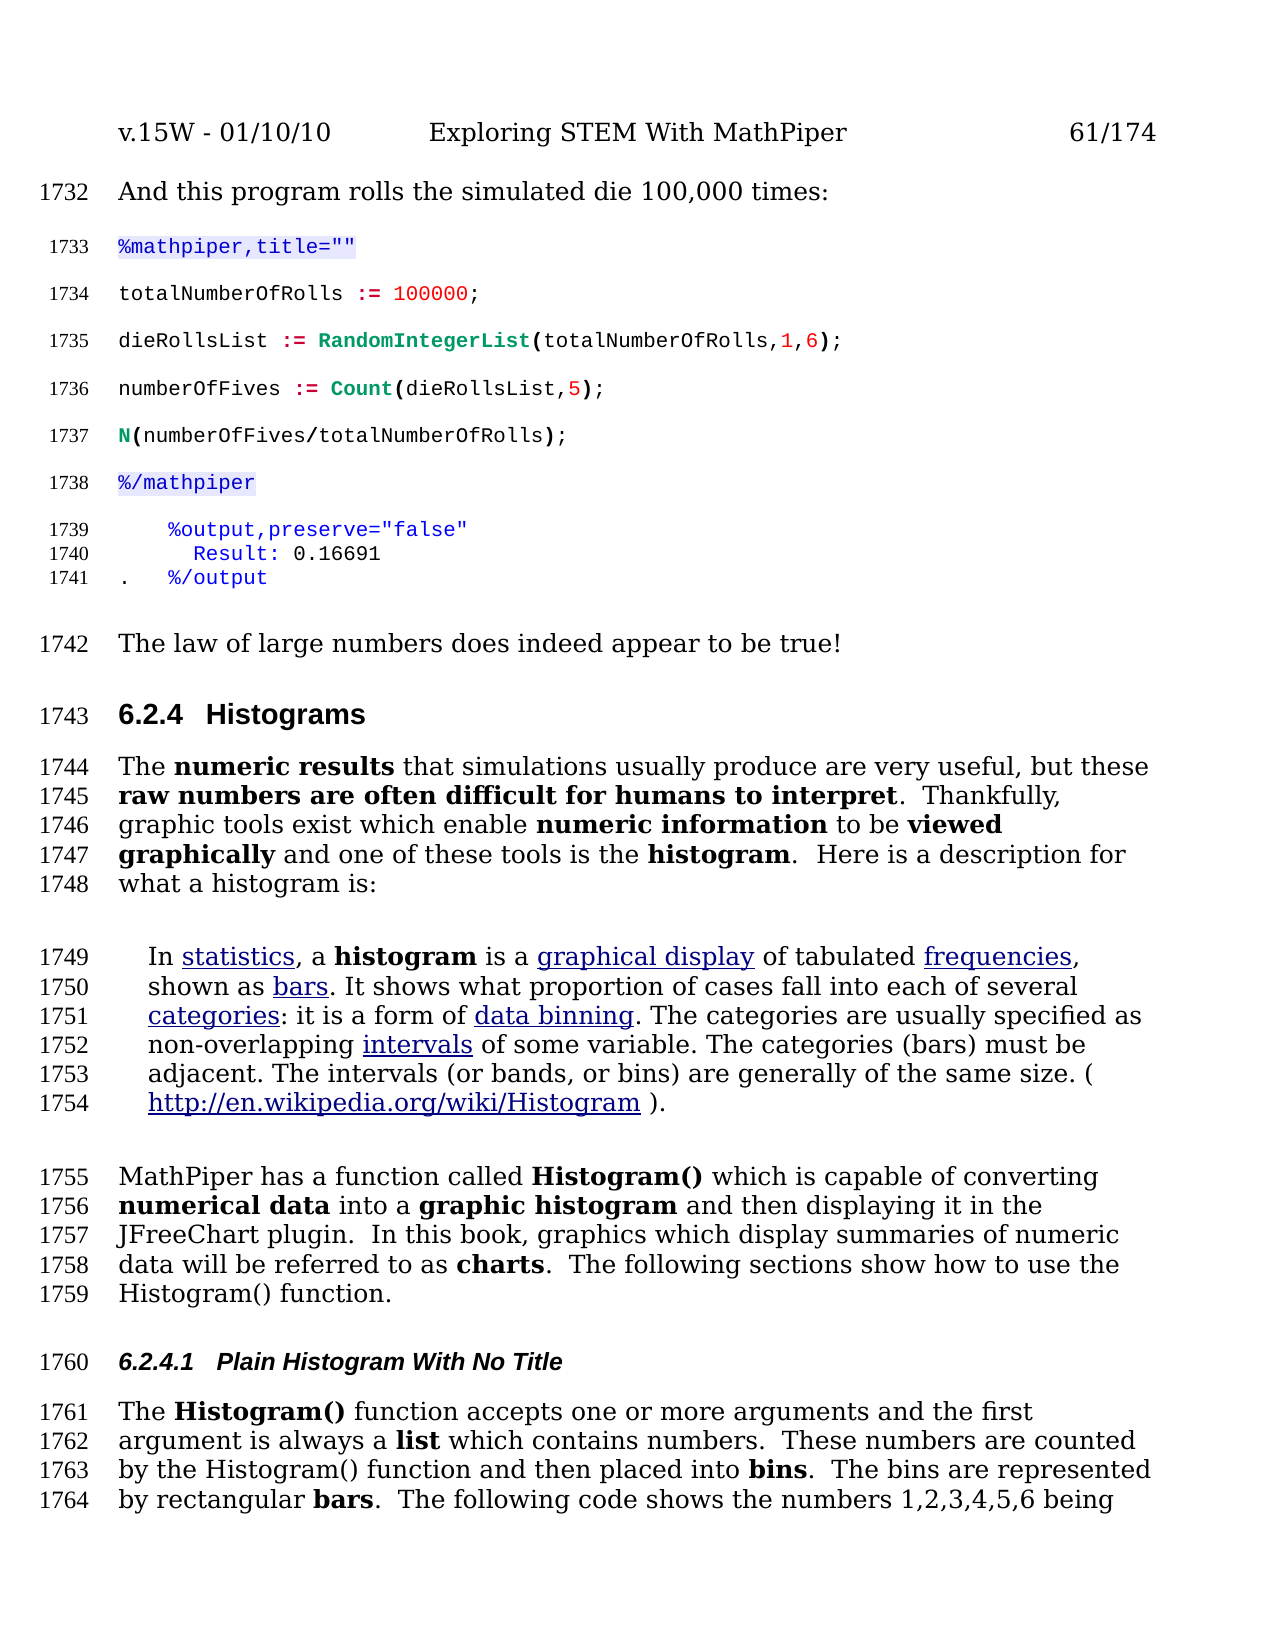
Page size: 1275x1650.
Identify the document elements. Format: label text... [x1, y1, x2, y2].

subtitle Histograms [118, 697, 1157, 731]
text The Histogram() function accepts one or more arguments and the first argument is always a list which contains numbers. These numbers are counted by the Histogram() function and then placed into bins. The bins are represented by rectangular bars. The following code shows the numbers 1,2,3,4,5,6 being [118, 1397, 1157, 1514]
subtitle Plain Histogram With No Title [118, 1347, 1157, 1376]
text MathPiper has a function called Histogram() which is capable of converting numerical data into a graphic histogram and then displaying it in the JFreeChart plugin. In this book, graphics which display summaries of numeric data will be referred to as charts. The following sections show how to use the Histogram() function. [118, 1162, 1157, 1308]
text And this program rolls the simulated die 100,000 times: [118, 177, 1157, 206]
text totalNumberOfRolls := 100000; [118, 283, 1157, 307]
text %/mathpiper [118, 472, 1157, 496]
text dieRollsList := RandomIntegerList(totalNumberOfRolls,1,6); [118, 330, 1157, 354]
text Result: 0.16691 [118, 543, 1157, 567]
text . %/output [118, 567, 1157, 590]
text numberOfFives := Count(dieRollsList,5); [118, 377, 1157, 401]
text %mathpiper,title="" [118, 236, 1157, 259]
text The numeric results that simulations usually produce are very useful, but these raw numbers are often difficult for humans to interpret. Thankfully, graphic tools exist which enable numeric information to be viewed graphically and one of these tools is the histogram. Here is a description for what a histogram is: [118, 751, 1157, 898]
text N(numberOfFives/totalNumberOfRolls); [118, 425, 1157, 448]
text The law of large numbers does indeed appear to be true! [118, 629, 1157, 658]
text In statistics, a histogram is a graphical display of tabulated frequencies, shown as bars. It shows what proportion of cases fall into each of several categories: it is a form of data binning. The categories are usually specified as non-overlapping intervals of some variable. The categories (bars) must be adjacent. The intervals (or bands, or bins) are generally of the same size. ( http://en.wikipedia.org/wiki/Histogram ). [148, 942, 1157, 1117]
text %output,preserve="false" [118, 519, 1157, 543]
